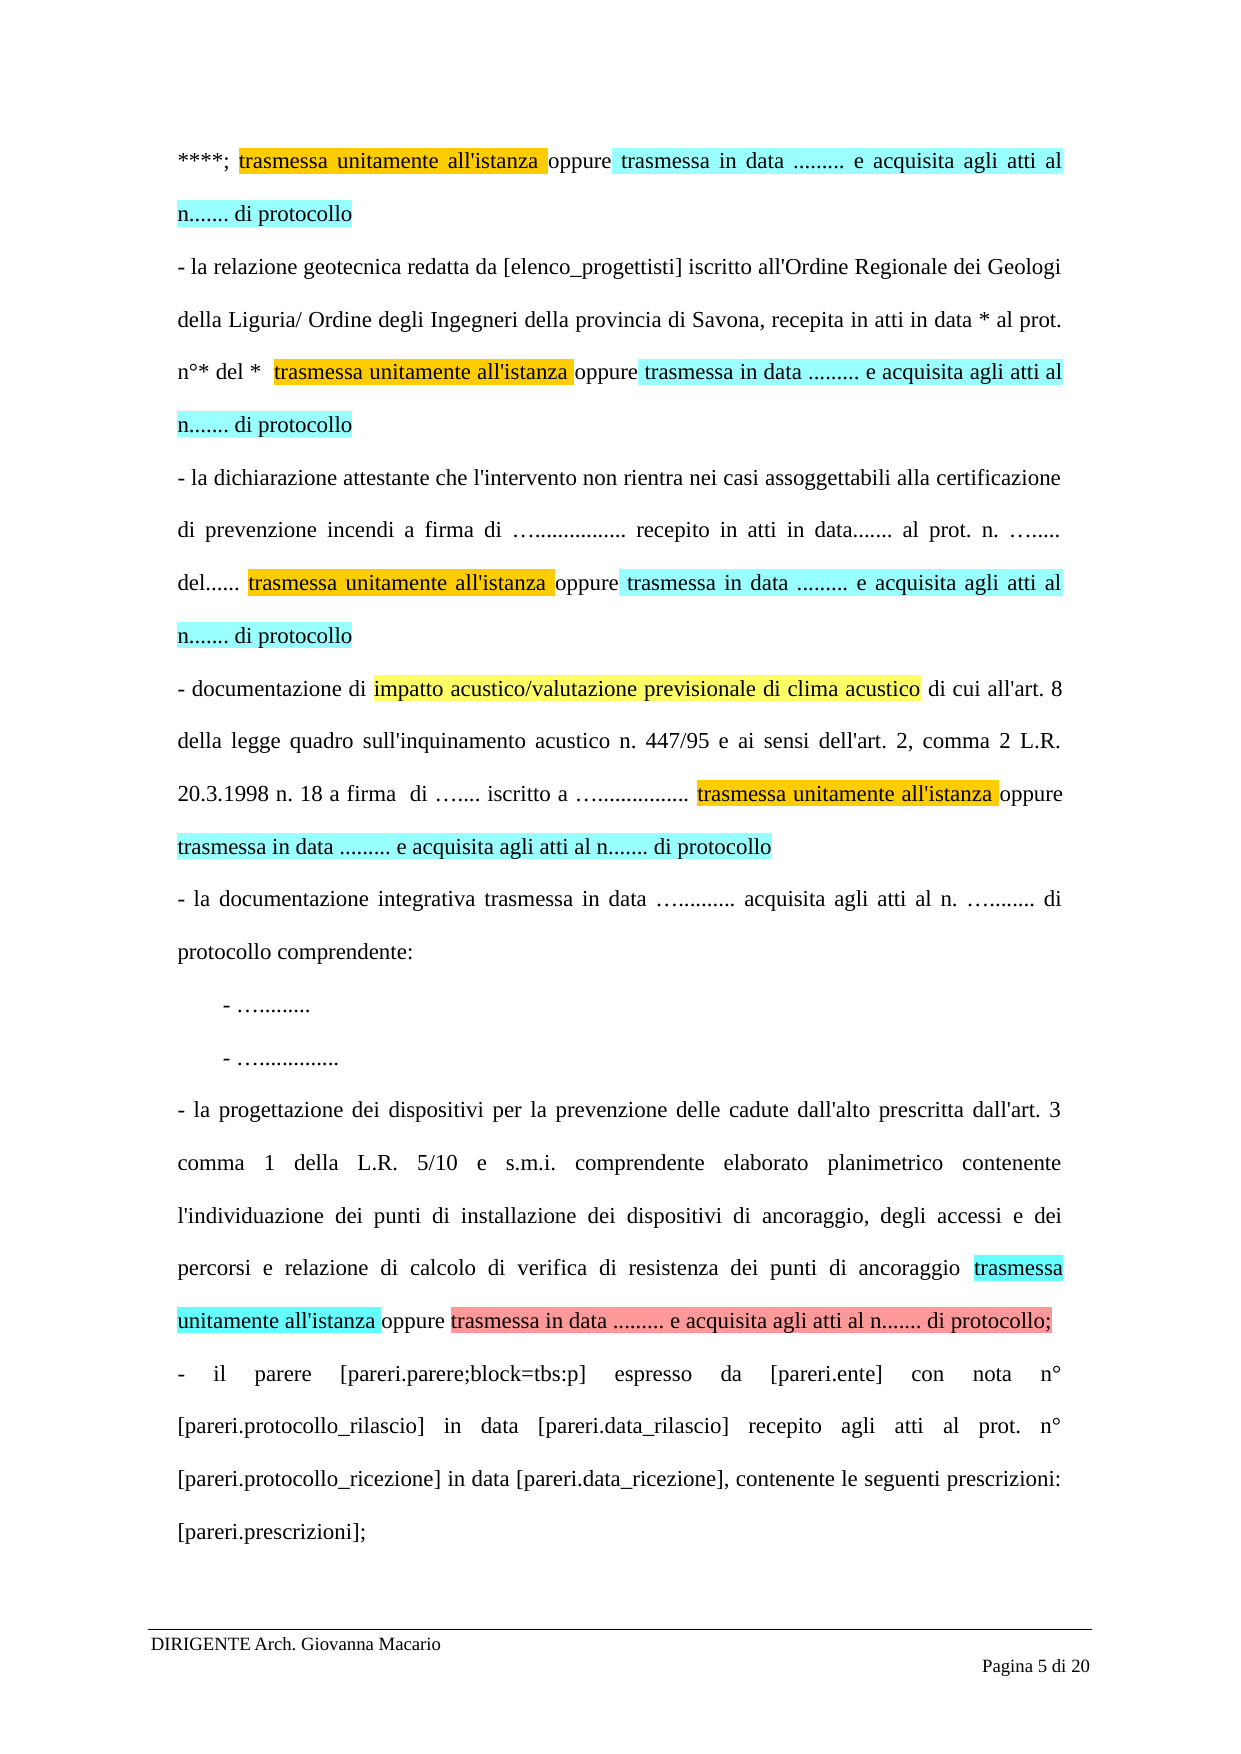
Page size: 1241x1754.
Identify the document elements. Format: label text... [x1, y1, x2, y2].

list - la documentazione integrativa trasmessa in data ….......... acquisita agli atti al n. …........ di protocollo comprendente: [177, 886, 1063, 964]
list - documentazione di impatto acustico/valutazione previsionale di clima acustico di cui all'art. 8 della legge quadro sull'inquinamento acustico n. 447/95 e ai sensi dell'art. 2, comma 2 L.R. 20.3.1998 n. 18 a firma di ….... iscritto a …................ trasmessa unitamente all'istanza oppure trasmessa in data ......... e acquisita agli atti al n....... di protocollo [177, 675, 1063, 859]
list - il parere [pareri.parere;block=tbs:p] espresso da [pareri.ente] con nota n° [pareri.protocollo_rilascio] in data [pareri.data_rilascio] recepito agli atti al prot. n° [pareri.protocollo_ricezione] in data [pareri.data_ricezione], contenente le seguenti prescrizioni: [pareri.prescrizioni]; [177, 1360, 1063, 1544]
list - la relazione geotecnica redatta da [elenco_progettisti] iscritto all'Ordine Regionale dei Geologi della Liguria/ Ordine degli Ingegneri della provincia di Savona, recepita in atti in data * al prot. n°* del * trasmessa unitamente all'istanza oppure trasmessa in data ......... e acquisita agli atti al n....... di protocollo [177, 253, 1063, 437]
list - ….............. [185, 1044, 1092, 1070]
list - la progettazione dei dispositivi per la prevenzione delle cadute dall'alto prescritta dall'art. 3 comma 1 della L.R. 5/10 e s.m.i. comprendente elaborato planimetrico contenente l'individuazione dei punti di installazione dei dispositivi di ancoraggio, degli accessi e dei percorsi e relazione di calcolo di verifica di resistenza dei punti di ancoraggio trasmessa unitamente all'istanza oppure trasmessa in data ......... e acquisita agli atti al n....... di protocollo; [177, 1096, 1063, 1333]
list - …......... [185, 991, 1092, 1017]
list - la dichiarazione attestante che l'intervento non rientra nei casi assoggettabili alla certificazione di prevenzione incendi a firma di …................ recepito in atti in data....... al prot. n. …..... del...... trasmessa unitamente all'istanza oppure trasmessa in data ......... e acquisita agli atti al n....... di protocollo [177, 464, 1063, 648]
list ****; trasmessa unitamente all'istanza oppure trasmessa in data ......... e acquisita agli atti al n....... di protocollo [177, 148, 1063, 227]
